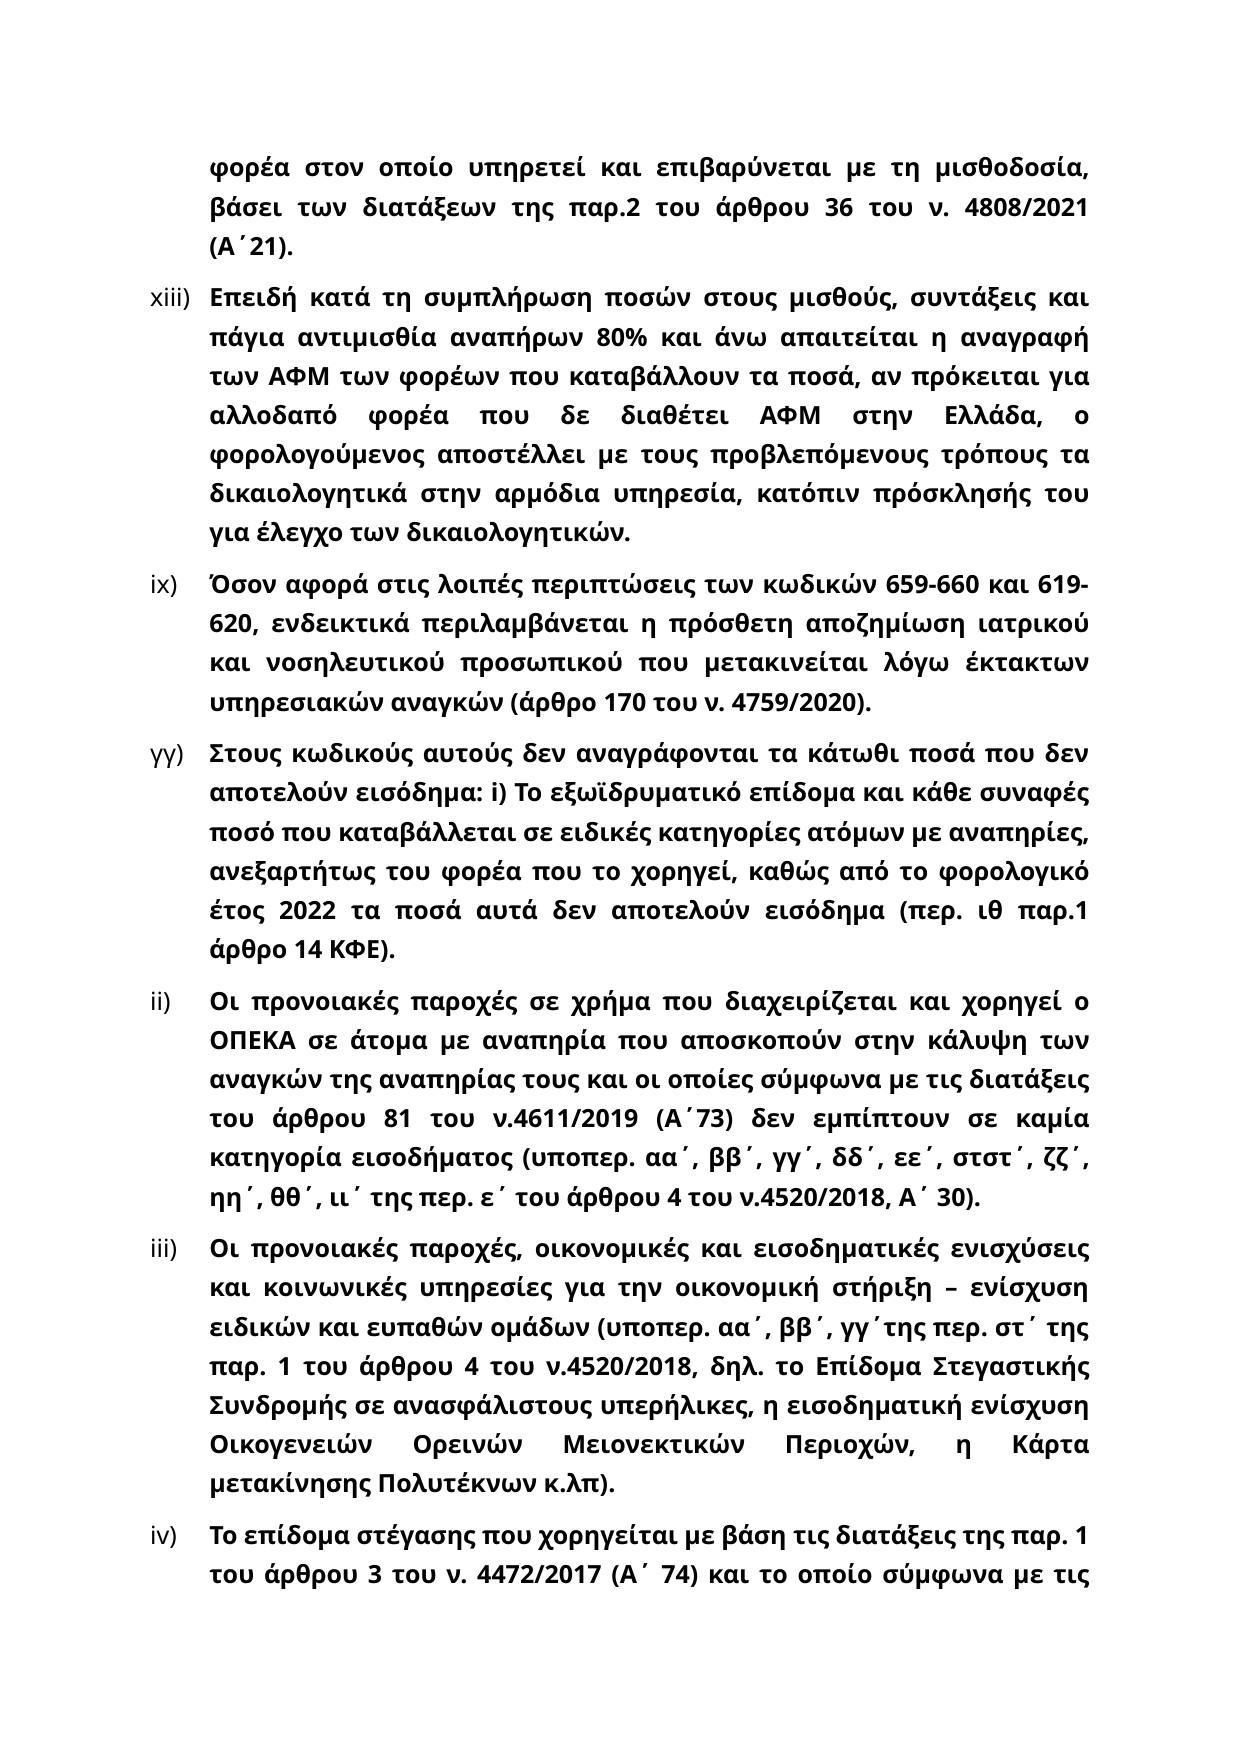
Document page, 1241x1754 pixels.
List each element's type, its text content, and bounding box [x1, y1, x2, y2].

list iv) Το επίδομα στέγασης που χορηγείται με βάση τις διατάξεις της παρ. 1 του άρθρου 3 του ν. 4472/2017 (Α΄ 74) και το οποίο σύμφωνα με τις [150, 1517, 1090, 1591]
list iii) Οι προνοιακές παροχές, οικονομικές και εισοδηματικές ενισχύσεις και κοινωνικές υπηρεσίες για την οικονομική στήριξη – ενίσχυση ειδικών και ευπαθών ομάδων (υποπερ. αα΄, ββ΄, γγ΄της περ. στ΄ της παρ. 1 του άρθρου 4 του ν.4520/2018, δηλ. το Επίδομα Στεγαστικής Συνδρομής σε ανασφάλιστους υπερήλικες, η εισοδηματική ενίσχυση Οικογενειών Ορεινών Μειονεκτικών Περιοχών, η Κάρτα μετακίνησης Πολυτέκνων κ.λπ). [150, 1231, 1090, 1500]
list φορέα στον οποίο υπηρετεί και επιβαρύνεται με τη μισθοδοσία, βάσει των διατάξεων της παρ.2 του άρθρου 36 του ν. 4808/2021 (Α΄21). [150, 150, 1090, 262]
list ii) Οι προνοιακές παροχές σε χρήμα που διαχειρίζεται και χορηγεί ο ΟΠΕΚΑ σε άτομα με αναπηρία που αποσκοπούν στην κάλυψη των αναγκών της αναπηρίας τους και οι οποίες σύμφωνα με τις διατάξεις του άρθρου 81 του ν.4611/2019 (Α΄73) δεν εμπίπτουν σε καμία κατηγορία εισοδήματος (υποπερ. αα΄, ββ΄, γγ΄, δδ΄, εε΄, στστ΄, ζζ΄, ηη΄, θθ΄, ιι΄ της περ. ε΄ του άρθρου 4 του ν.4520/2018, Α΄ 30). [150, 983, 1090, 1213]
list ix) Όσον αφορά στις λοιπές περιπτώσεις των κωδικών 659-660 και 619-620, ενδεικτικά περιλαμβάνεται η πρόσθετη αποζημίωση ιατρικού και νοσηλευτικού προσωπικού που μετακινείται λόγω έκτακτων υπηρεσιακών αναγκών (άρθρο 170 του ν. 4759/2020). [150, 567, 1090, 718]
list xiii) Επειδή κατά τη συμπλήρωση ποσών στους μισθούς, συντάξεις και πάγια αντιμισθία αναπήρων 80% και άνω απαιτείται η αναγραφή των ΑΦΜ των φορέων που καταβάλλουν τα ποσά, αν πρόκειται για αλλοδαπό φορέα που δε διαθέτει ΑΦΜ στην Ελλάδα, ο φορολογούμενος αποστέλλει με τους προβλεπόμενους τρόπους τα δικαιολογητικά στην αρμόδια υπηρεσία, κατόπιν πρόσκλησής του για έλεγχο των δικαιολογητικών. [150, 280, 1090, 549]
list γγ) Στους κωδικούς αυτούς δεν αναγράφονται τα κάτωθι ποσά που δεν αποτελούν εισόδημα: i) Το εξωϊδρυματικό επίδομα και κάθε συναφές ποσό που καταβάλλεται σε ειδικές κατηγορίες ατόμων με αναπηρίες, ανεξαρτήτως του φορέα που το χορηγεί, καθώς από το φορολογικό έτος 2022 τα ποσά αυτά δεν αποτελούν εισόδημα (περ. ιθ παρ.1 άρθρο 14 ΚΦΕ). [150, 736, 1090, 966]
